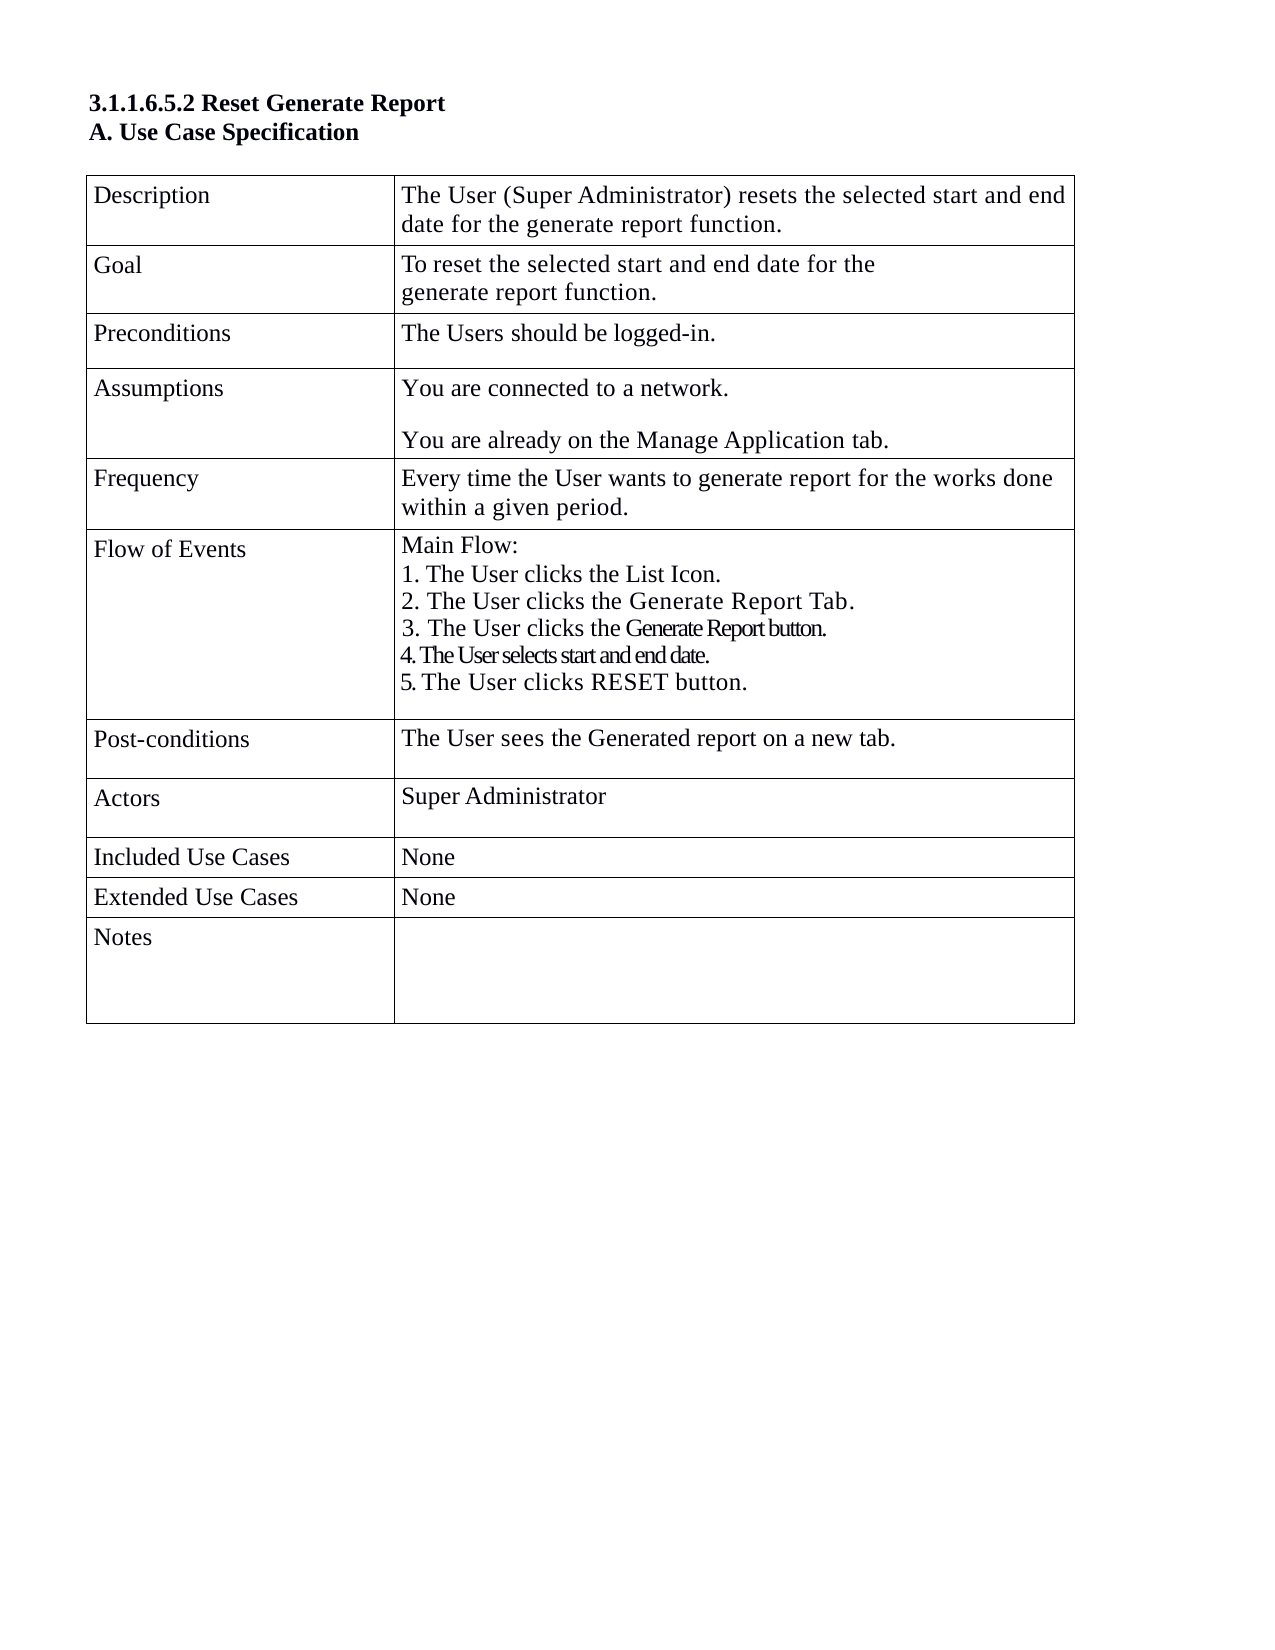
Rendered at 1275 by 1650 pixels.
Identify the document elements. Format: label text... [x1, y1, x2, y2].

table_cell Assumptions [87, 369, 394, 458]
table_cell Main Flow: 1. The User clicks the List Icon. 2. The User clicks the Generate Report Tab. 3. The User clicks the Generate Report button. 4. The User selects start and end date. 5. The User clicks RESET button. [395, 530, 1074, 718]
table_cell None [395, 878, 1074, 916]
table_cell The Users should be logged-in. [395, 314, 1074, 368]
table_cell You are connected to a network. You are already on the Manage Application tab. [395, 369, 1074, 458]
table_cell Actors [87, 779, 394, 837]
table_cell Included Use Cases [87, 838, 394, 877]
table_cell Goal [87, 246, 394, 313]
table_cell Extended Use Cases [87, 878, 394, 916]
table_cell To reset the selected start and end date for the generate report function. [395, 246, 1074, 313]
table_cell Notes [87, 918, 394, 1023]
table_header The User (Super Administrator) resets the selected start and end date for the generate report function. [395, 176, 1074, 245]
table_cell Post-conditions [87, 720, 394, 778]
table_cell Super Administrator [395, 779, 1074, 837]
table_cell None [395, 838, 1074, 877]
table_cell Every time the User wants to generate report for the works done within a given period. [395, 459, 1074, 529]
text 3.1.1.6.5.2 Reset Generate Report [88, 88, 1186, 117]
table_cell Frequency [87, 459, 394, 529]
text A. Use Case Specification [88, 117, 1186, 146]
table_cell [395, 918, 1074, 1023]
table_header Description [87, 176, 394, 245]
table_cell The User sees the Generated report on a new tab. [395, 720, 1074, 778]
table_cell Flow of Events [87, 530, 394, 718]
table_cell Preconditions [87, 314, 394, 368]
